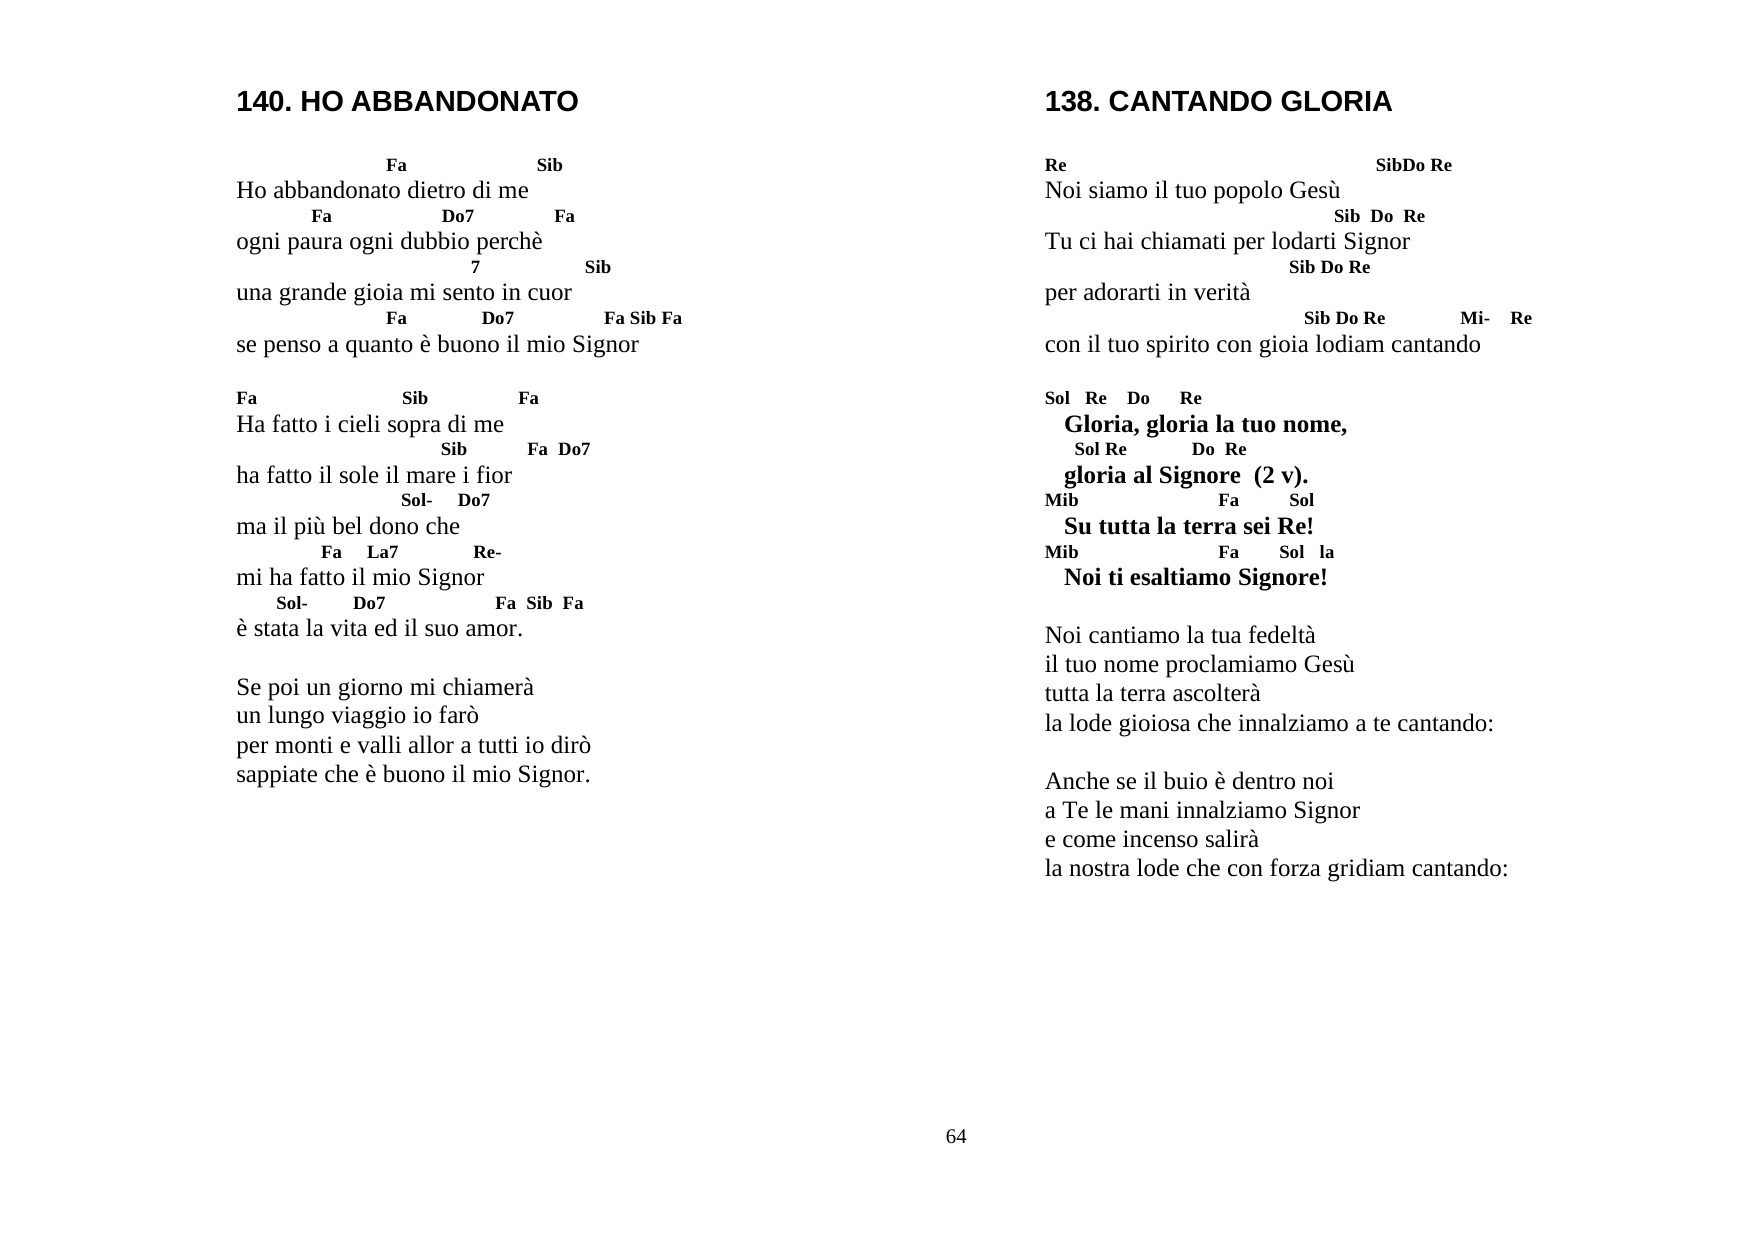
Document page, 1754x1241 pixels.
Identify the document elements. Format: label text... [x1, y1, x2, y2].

text 7 Sib [236, 255, 869, 277]
text una grande gioia mi sento in cuor [236, 277, 869, 306]
text gloria al Signore (2 v). [1044, 460, 1678, 489]
subtitle 138. CANTANDO GLORIA [1044, 84, 1676, 118]
text Ho abbandonato dietro di me [236, 175, 869, 204]
text ma il più bel dono che [236, 511, 869, 540]
text Se poi un giorno mi chiamerà [236, 671, 869, 700]
text mi ha fatto il mio Signor [236, 562, 869, 591]
text con il tuo spirito con gioia lodiam cantando [1044, 328, 1729, 357]
text è stata la vita ed il suo amor. [236, 613, 869, 642]
text a Te le mani innalziamo Signor [1044, 794, 1678, 824]
text Noi ti esaltiamo Signore! [1044, 562, 1678, 591]
text Mib Fa Sol la [1044, 540, 1678, 562]
text Sol- Do7 Fa Sib Fa [236, 591, 869, 613]
text Fa Sib Fa [236, 387, 869, 409]
text Noi cantiamo la tua fedeltà [1044, 620, 1678, 649]
text Re SibDo Re [1044, 153, 1678, 175]
text Sib Do Re [1044, 255, 1678, 277]
text ha fatto il sole il mare i fior [236, 460, 869, 489]
text Anche se il buio è dentro noi [1044, 766, 1678, 794]
text ogni paura ogni dubbio perchè [236, 226, 869, 255]
text per adorarti in verità [1044, 277, 1678, 306]
text e come incenso salirà [1044, 824, 1678, 853]
text la lode gioiosa che innalziamo a te cantando: [1044, 707, 1729, 736]
text Sol Re Do Re [1044, 438, 1678, 460]
text Tu ci hai chiamati per lodarti Signor [1044, 226, 1678, 255]
subtitle 140. HO ABBANDONATO [236, 84, 867, 118]
text Fa La7 Re- [236, 540, 869, 562]
text Mib Fa Sol [1044, 489, 1678, 511]
text tutta la terra ascolterà [1044, 678, 1678, 707]
text Su tutta la terra sei Re! [1044, 511, 1678, 540]
text Fa Do7 Fa [236, 204, 869, 226]
text Fa Sib [236, 153, 869, 175]
text Ha fatto i cieli sopra di me [236, 409, 869, 438]
text il tuo nome proclamiamo Gesù [1044, 649, 1678, 678]
text Fa Do7 Fa Sib Fa [236, 306, 869, 328]
text la nostra lode che con forza gridiam cantando: [1044, 853, 1678, 882]
text sappiate che è buono il mio Signor. [236, 758, 869, 788]
text Sib Do Re Mi- Re [1044, 306, 1714, 328]
text Sib Do Re [1044, 204, 1678, 226]
text se penso a quanto è buono il mio Signor [236, 328, 869, 357]
text Noi siamo il tuo popolo Gesù [1044, 175, 1678, 204]
text per monti e valli allor a tutti io dirò [236, 729, 869, 758]
text un lungo viaggio io farò [236, 700, 869, 729]
text Sol- Do7 [236, 489, 869, 511]
text Sol Re Do Re [1044, 387, 1678, 409]
text Gloria, gloria la tuo nome, [1044, 409, 1678, 438]
text Sib Fa Do7 [236, 438, 869, 460]
